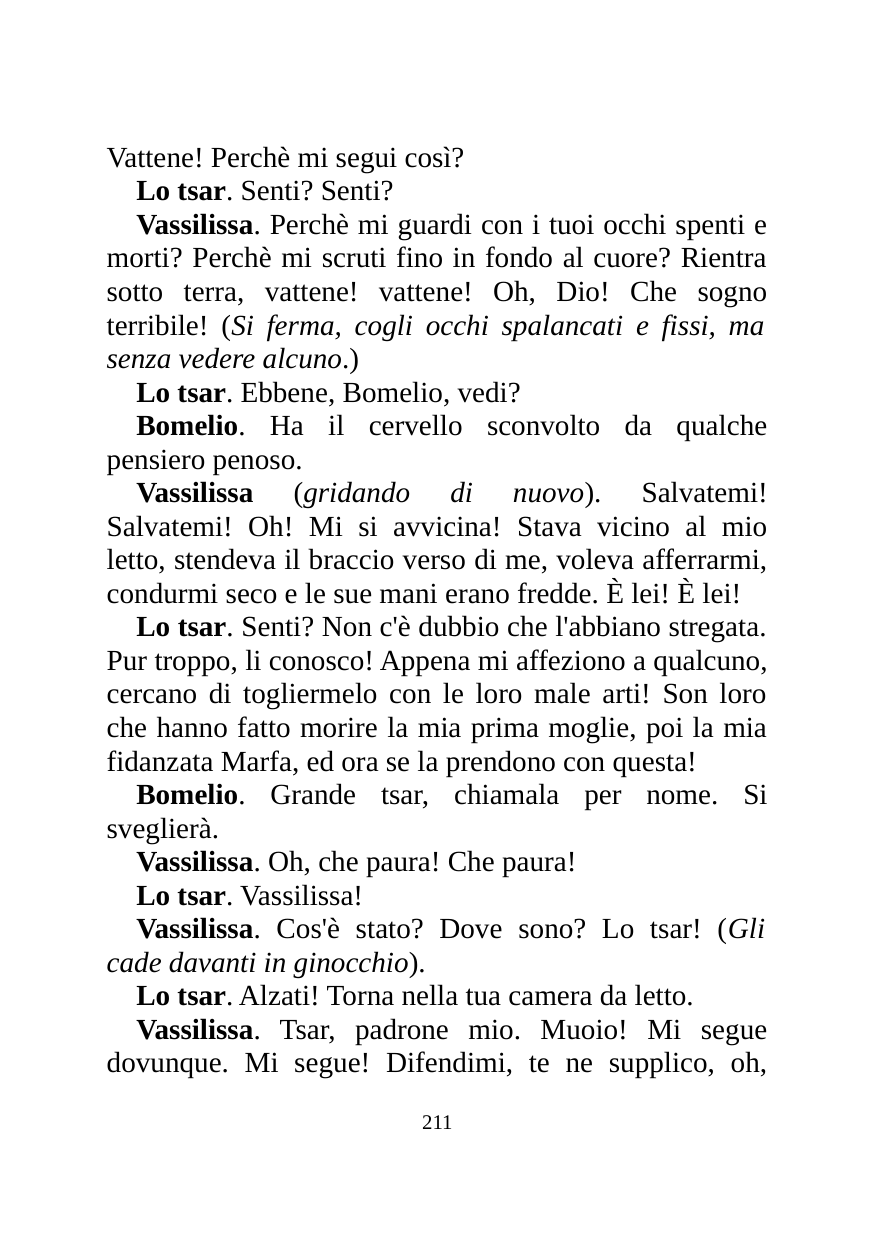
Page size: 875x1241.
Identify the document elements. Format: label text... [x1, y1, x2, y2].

text Vassilissa. Perchè mi guardi con i tuoi occhi spenti e morti? Perchè mi scruti fino in fondo al cuore? Rientra sotto terra, vattene! vattene! Oh, Dio! Che sogno terribile! (Si ferma, cogli occhi spalancati e fissi, ma senza vedere alcuno.) [106, 207, 768, 375]
text Vattene! Perchè mi segui così? [106, 140, 768, 173]
text Bomelio. Grande tsar, chiamala per nome. Si sveglierà. [106, 777, 768, 844]
text Lo tsar. Senti? Non c'è dubbio che l'abbiano stregata. Pur troppo, li conosco! Appena mi affeziono a qualcuno, cercano di togliermelo con le loro male arti! Son loro che hanno fatto morire la mia prima moglie, poi la mia fidanzata Marfa, ed ora se la prendono con questa! [106, 609, 768, 777]
text Lo tsar. Alzati! Torna nella tua camera da letto. [106, 978, 768, 1012]
text Lo tsar. Senti? Senti? [106, 173, 768, 207]
text Vassilissa (gridando di nuovo). Salvatemi! Salvatemi! Oh! Mi si avvicina! Stava vicino al mio letto, stendeva il braccio verso di me, voleva afferrarmi, condurmi seco e le sue mani erano fredde. È lei! È lei! [106, 475, 768, 609]
text Lo tsar. Ebbene, Bomelio, vedi? [106, 375, 768, 408]
text Bomelio. Ha il cervello sconvolto da qualche pensiero penoso. [106, 408, 768, 475]
text Vassilissa. Cos'è stato? Dove sono? Lo tsar! (Gli cade davanti in ginocchio). [106, 911, 768, 978]
text Vassilissa. Oh, che paura! Che paura! [106, 844, 768, 878]
text Lo tsar. Vassilissa! [106, 878, 768, 911]
text Vassilissa. Tsar, padrone mio. Muoio! Mi segue dovunque. Mi segue! Difendimi, te ne supplico, oh, [106, 1012, 768, 1079]
